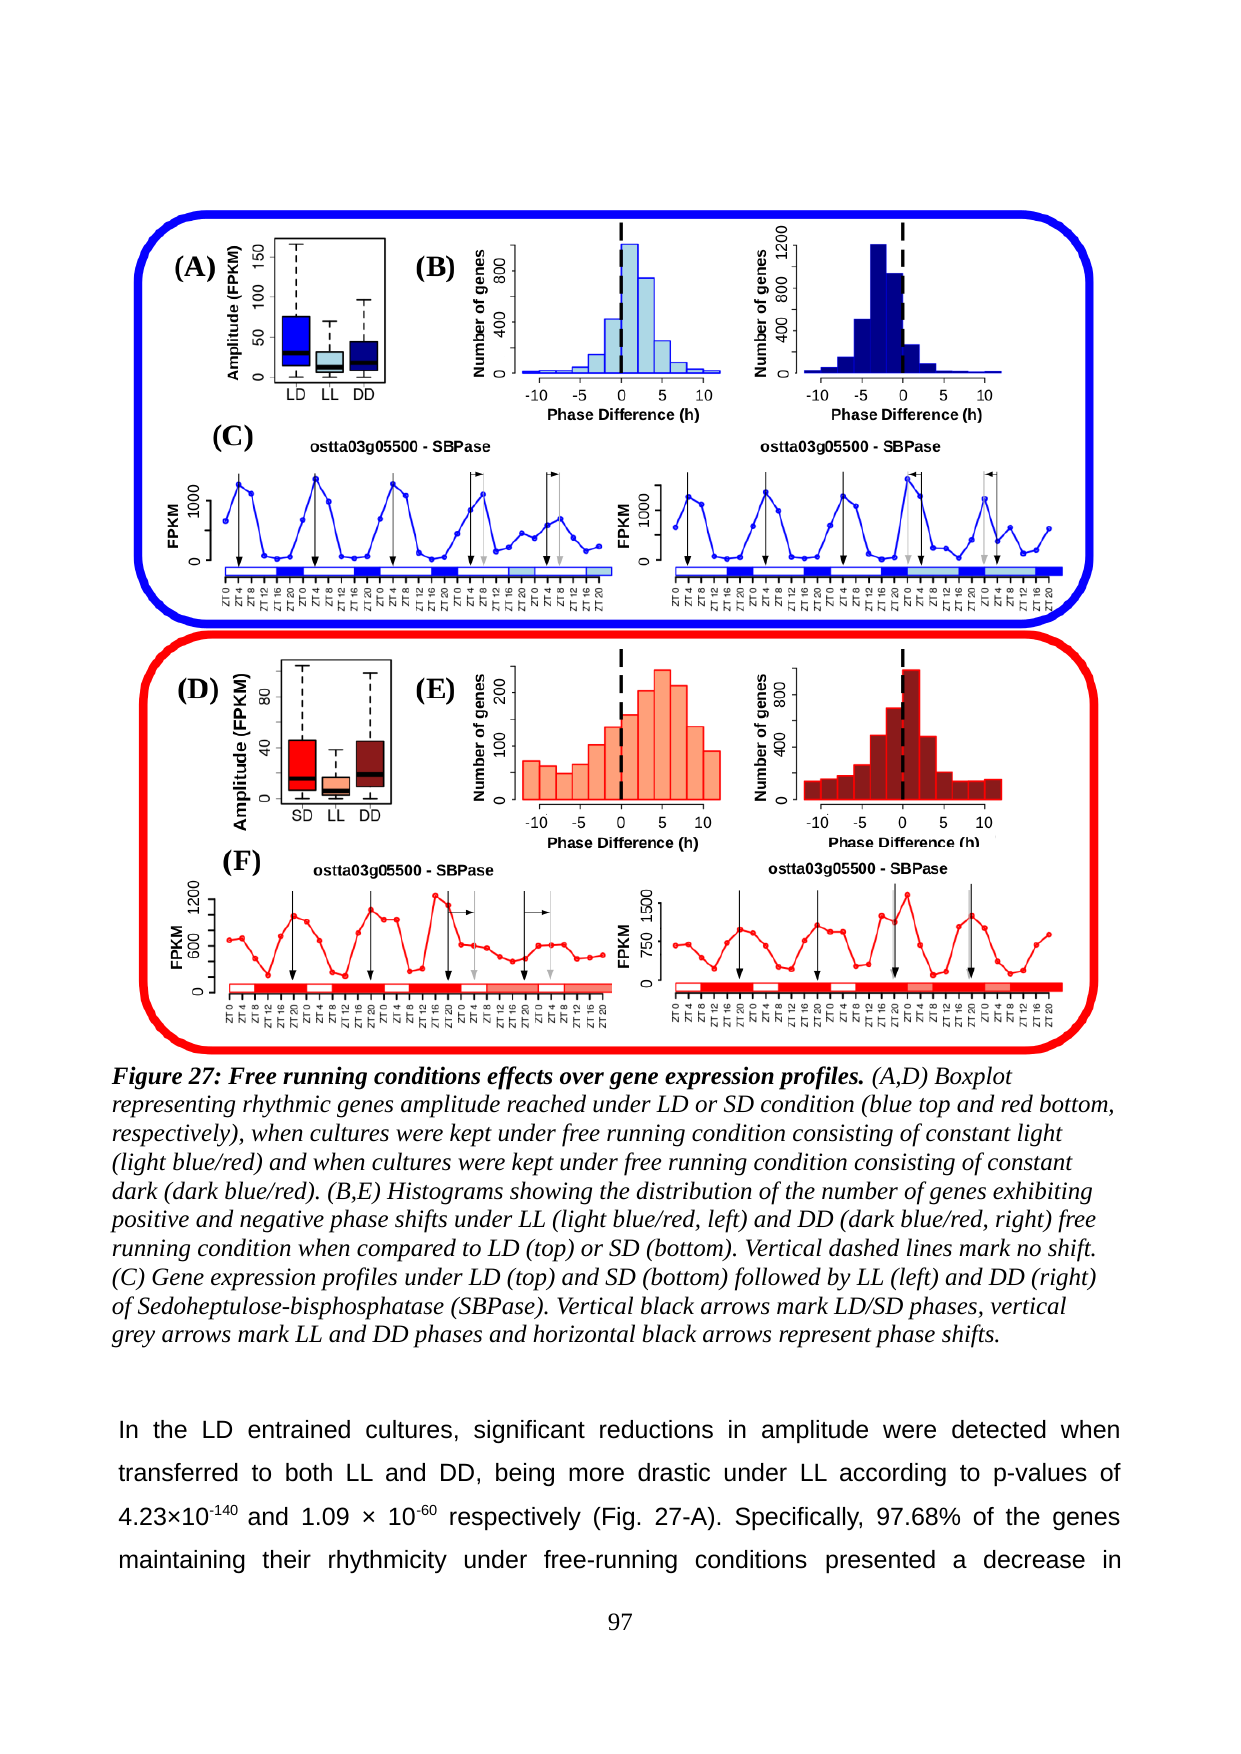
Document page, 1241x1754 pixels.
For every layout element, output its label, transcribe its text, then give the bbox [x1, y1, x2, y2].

text In the LD entrained cultures, significant reductions in amplitude were detected when transferred to both LL and DD, being more drastic under LL according to p-values of 4.23×10-140 and 1.09 × 10-60 respectively (Fig. 27-A). Specifically, 97.68% of the genes maintaining their rhythmicity under free-running conditions presented a decrease in [112, 176, 1122, 1573]
picture [111, 207, 1116, 1061]
text Figure 27: Free running conditions effects over gene expression profiles. (A,D) Boxplot representing rhythmic genes amplitude reached under LD or SD condition (blue top and red bottom, respectively), when cultures were kept under free running condition consisting of constant light (light blue/red) and when cultures were kept under free running condition consisting of constant dark (dark blue/red). (B,E) Histograms showing the distribution of the number of genes exhibiting positive and negative phase shifts under LL (light blue/red, left) and DD (dark blue/red, right) free running condition when compared to LD (top) or SD (bottom). Vertical dashed lines mark no shift. (C) Gene expression profiles under LD (top) and SD (bottom) followed by LL (left) and DD (right) of Sedoheptulose-bisphosphatase (SBPase). Vertical black arrows mark LD/SD phases, vertical grey arrows mark LL and DD phases and horizontal black arrows represent phase shifts. [112, 1061, 1116, 1348]
